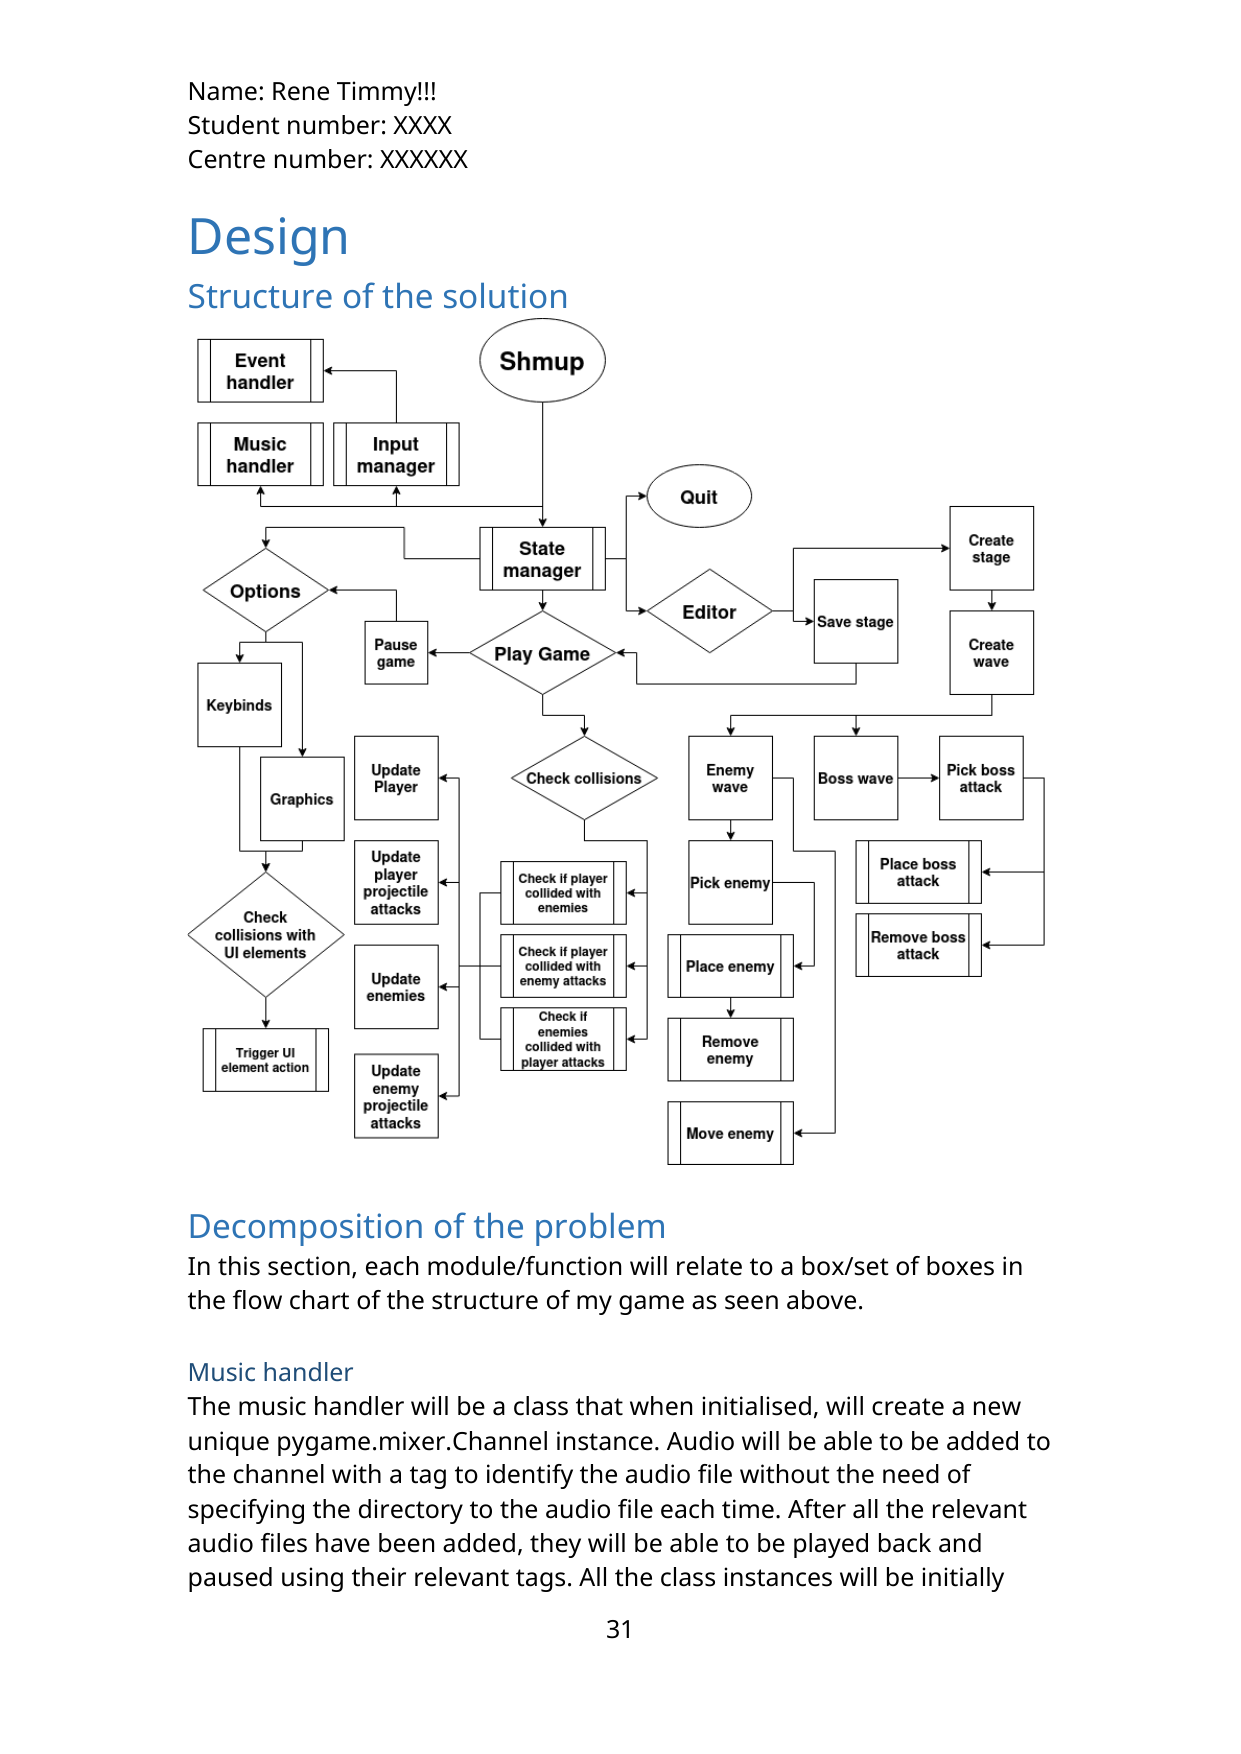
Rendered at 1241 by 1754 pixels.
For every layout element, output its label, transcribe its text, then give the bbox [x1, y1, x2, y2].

text In this section, each module/function will relate to a box/set of boxes in the flow chart of the structure of my game as seen above. [187, 1249, 1053, 1317]
text The music handler will be a class that when initialised, will create a new unique pygame.mixer.Channel instance. Audio will be able to be added to the channel with a tag to identify the audio file without the need of specifying the directory to the audio file each time. After all the relevant audio files have been added, they will be able to be played back and paused using their relevant tags. All the class instances will be initially [187, 1389, 1053, 1593]
picture [187, 318, 1053, 1165]
subtitle Design [187, 201, 1053, 269]
subtitle Decomposition of the problem [187, 1203, 1053, 1249]
subtitle Structure of the solution [187, 273, 1053, 318]
subtitle Music handler [187, 1355, 1053, 1389]
